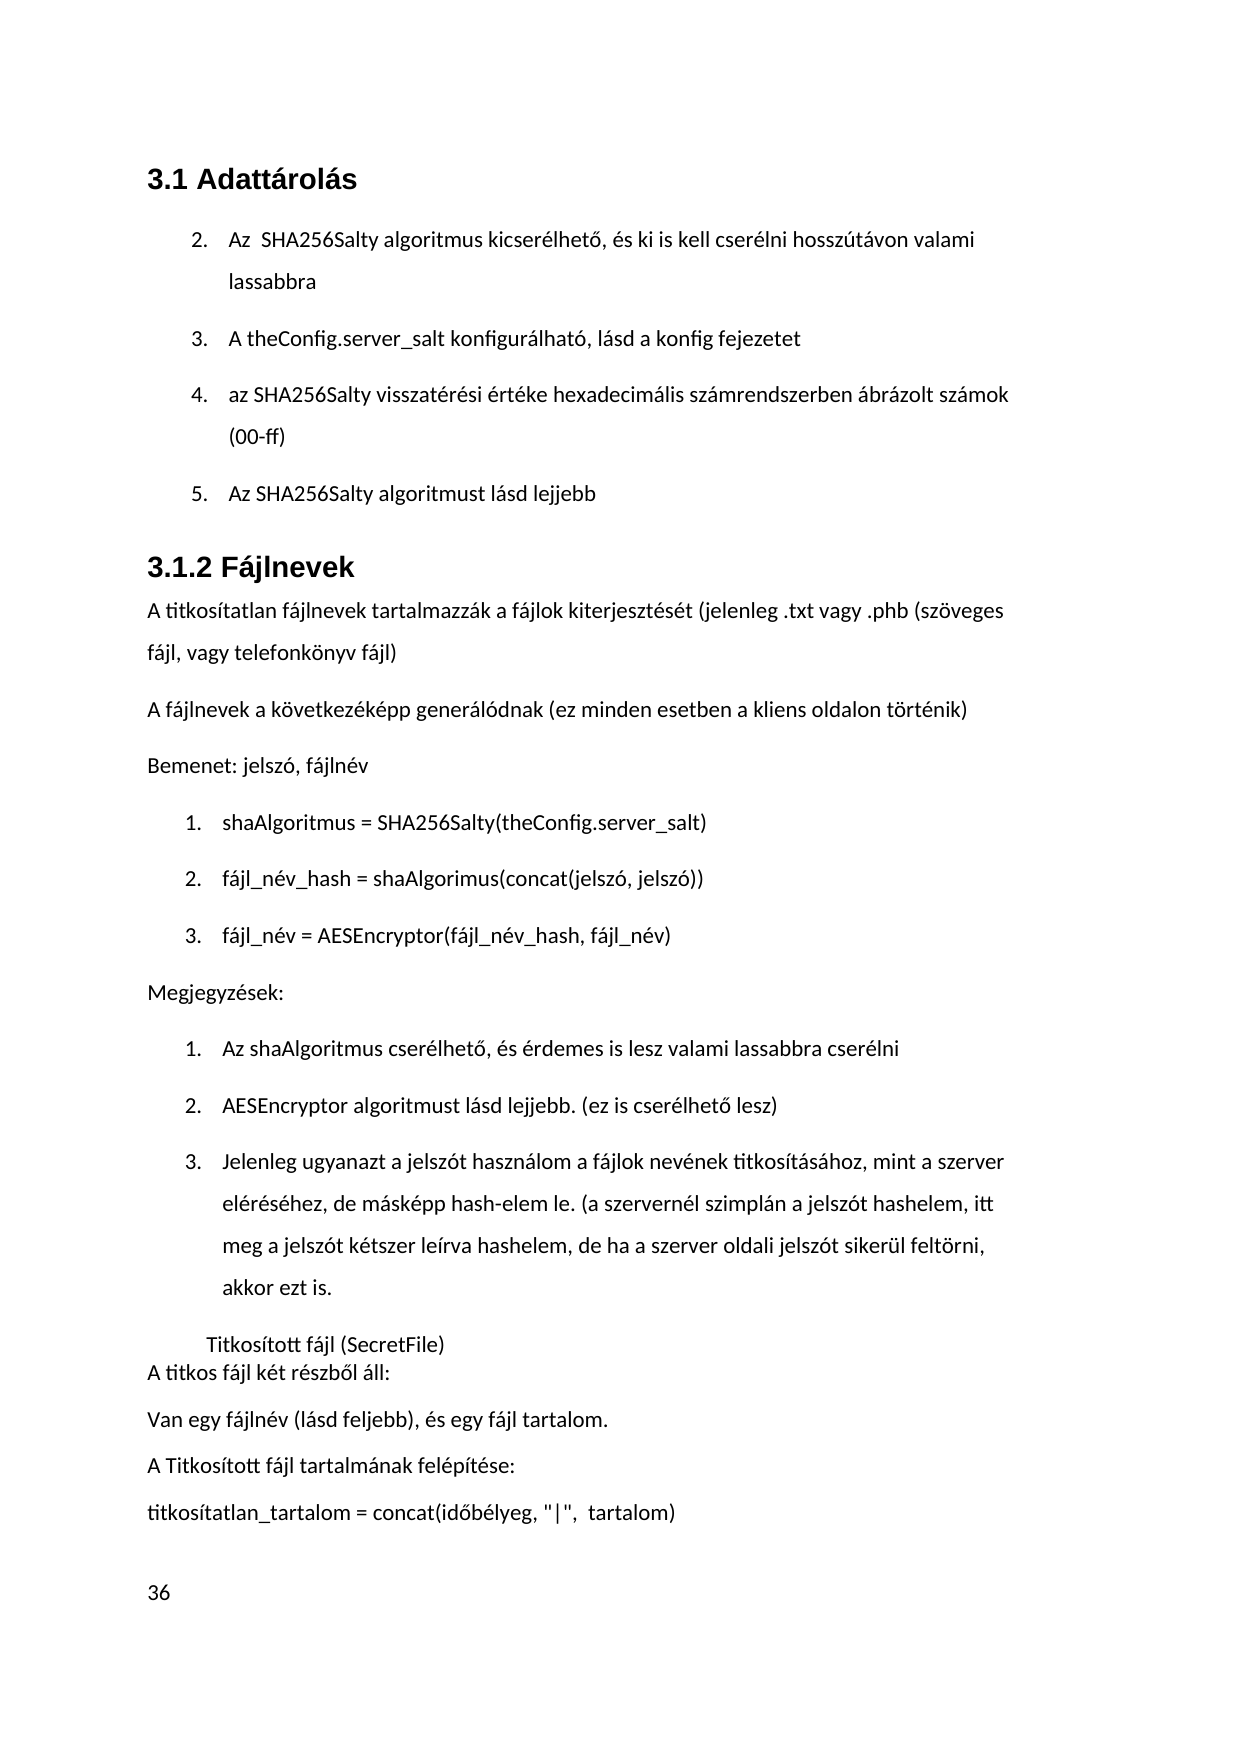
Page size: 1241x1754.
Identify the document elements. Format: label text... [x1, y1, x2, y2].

list shaAlgoritmus = SHA256Salty(theConfig.server_salt) [184, 808, 1033, 836]
text Van egy fájlnév (lásd feljebb), és egy fájl tartalom. [147, 1405, 1033, 1433]
list az SHA256Salty visszatérési értéke hexadecimális számrendszerben ábrázolt számok (00-ff) [191, 380, 1033, 450]
list AESEncryptor algoritmust lásd lejjebb. (ez is cserélhető lesz) [184, 1091, 1033, 1119]
list A theConfig.server_salt konfigurálható, lásd a konfig fejezetet [191, 324, 1033, 352]
list fájl_név = AESEncryptor(fájl_név_hash, fájl_név) [184, 921, 1033, 949]
text Megjegyzések: [147, 978, 1033, 1006]
text A Titkosított fájl tartalmának felépítése: [147, 1451, 1033, 1479]
list Az SHA256Salty algoritmus kicserélhető, és ki is kell cserélni hosszútávon valami lassabbra [191, 225, 1033, 295]
text titkosítatlan_tartalom = concat(időbélyeg, "|", tartalom) [147, 1498, 1033, 1526]
text A titkosítatlan fájlnevek tartalmazzák a fájlok kiterjesztését (jelenleg .txt vagy .phb (szöveges fájl, vagy telefonkönyv fájl) [147, 596, 1033, 666]
list Az shaAlgoritmus cserélhető, és érdemes is lesz valami lassabbra cserélni [184, 1034, 1033, 1062]
text Bemenet: jelszó, fájlnév [147, 751, 1033, 779]
list Az SHA256Salty algoritmust lásd lejjebb [191, 479, 1033, 507]
list fájl_név_hash = shaAlgorimus(concat(jelszó, jelszó)) [184, 864, 1033, 893]
text A fájlnevek a következéképp generálódnak (ez minden esetben a kliens oldalon történik) [147, 695, 1033, 723]
text Titkosított fájl (SecretFile) [206, 1330, 1033, 1358]
subtitle Fájlnevek [147, 550, 1033, 584]
list Jelenleg ugyanazt a jelszót használom a fájlok nevének titkosításához, mint a szerver eléréséhez, de másképp hash-elem le. (a szervernél szimplán a jelszót hashelem, itt meg a jelszót kétszer leírva hashelem, de ha a szerver oldali jelszót sikerül feltörni, akkor ezt is. [184, 1147, 1033, 1301]
text A titkos fájl két részből áll: [147, 1358, 1033, 1386]
